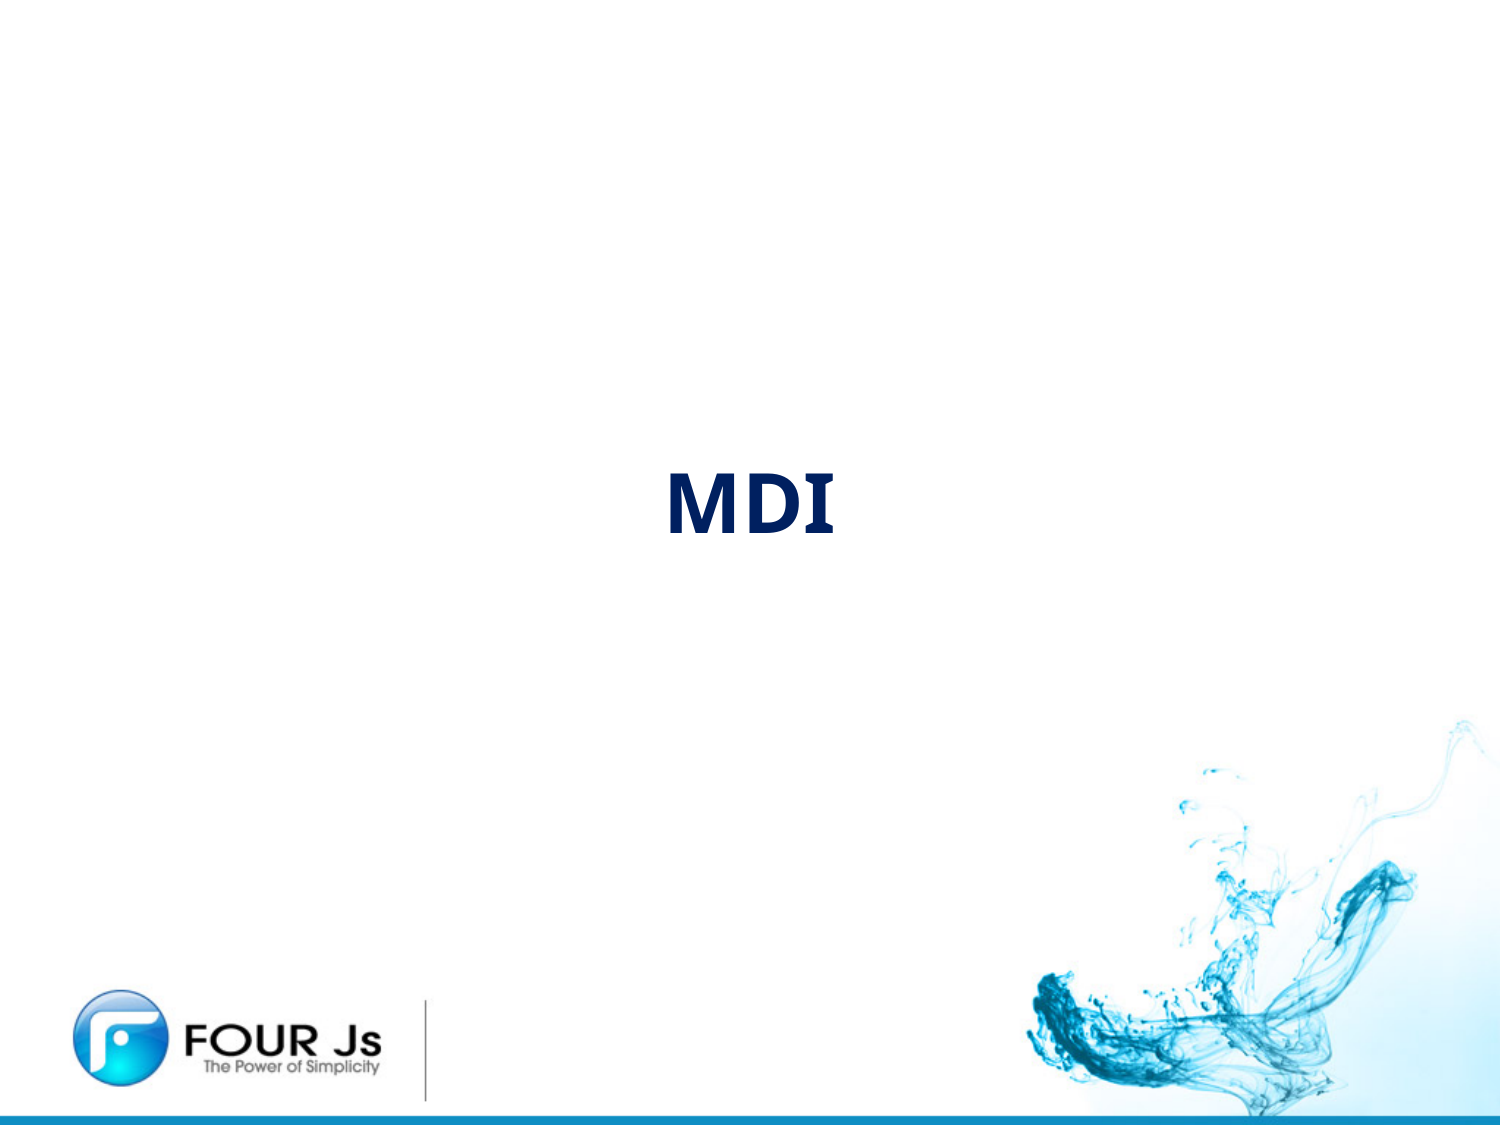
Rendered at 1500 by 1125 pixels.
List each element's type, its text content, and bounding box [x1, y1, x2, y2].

picture [0, 0, 1500, 1117]
title MDI [112, 337, 1388, 663]
